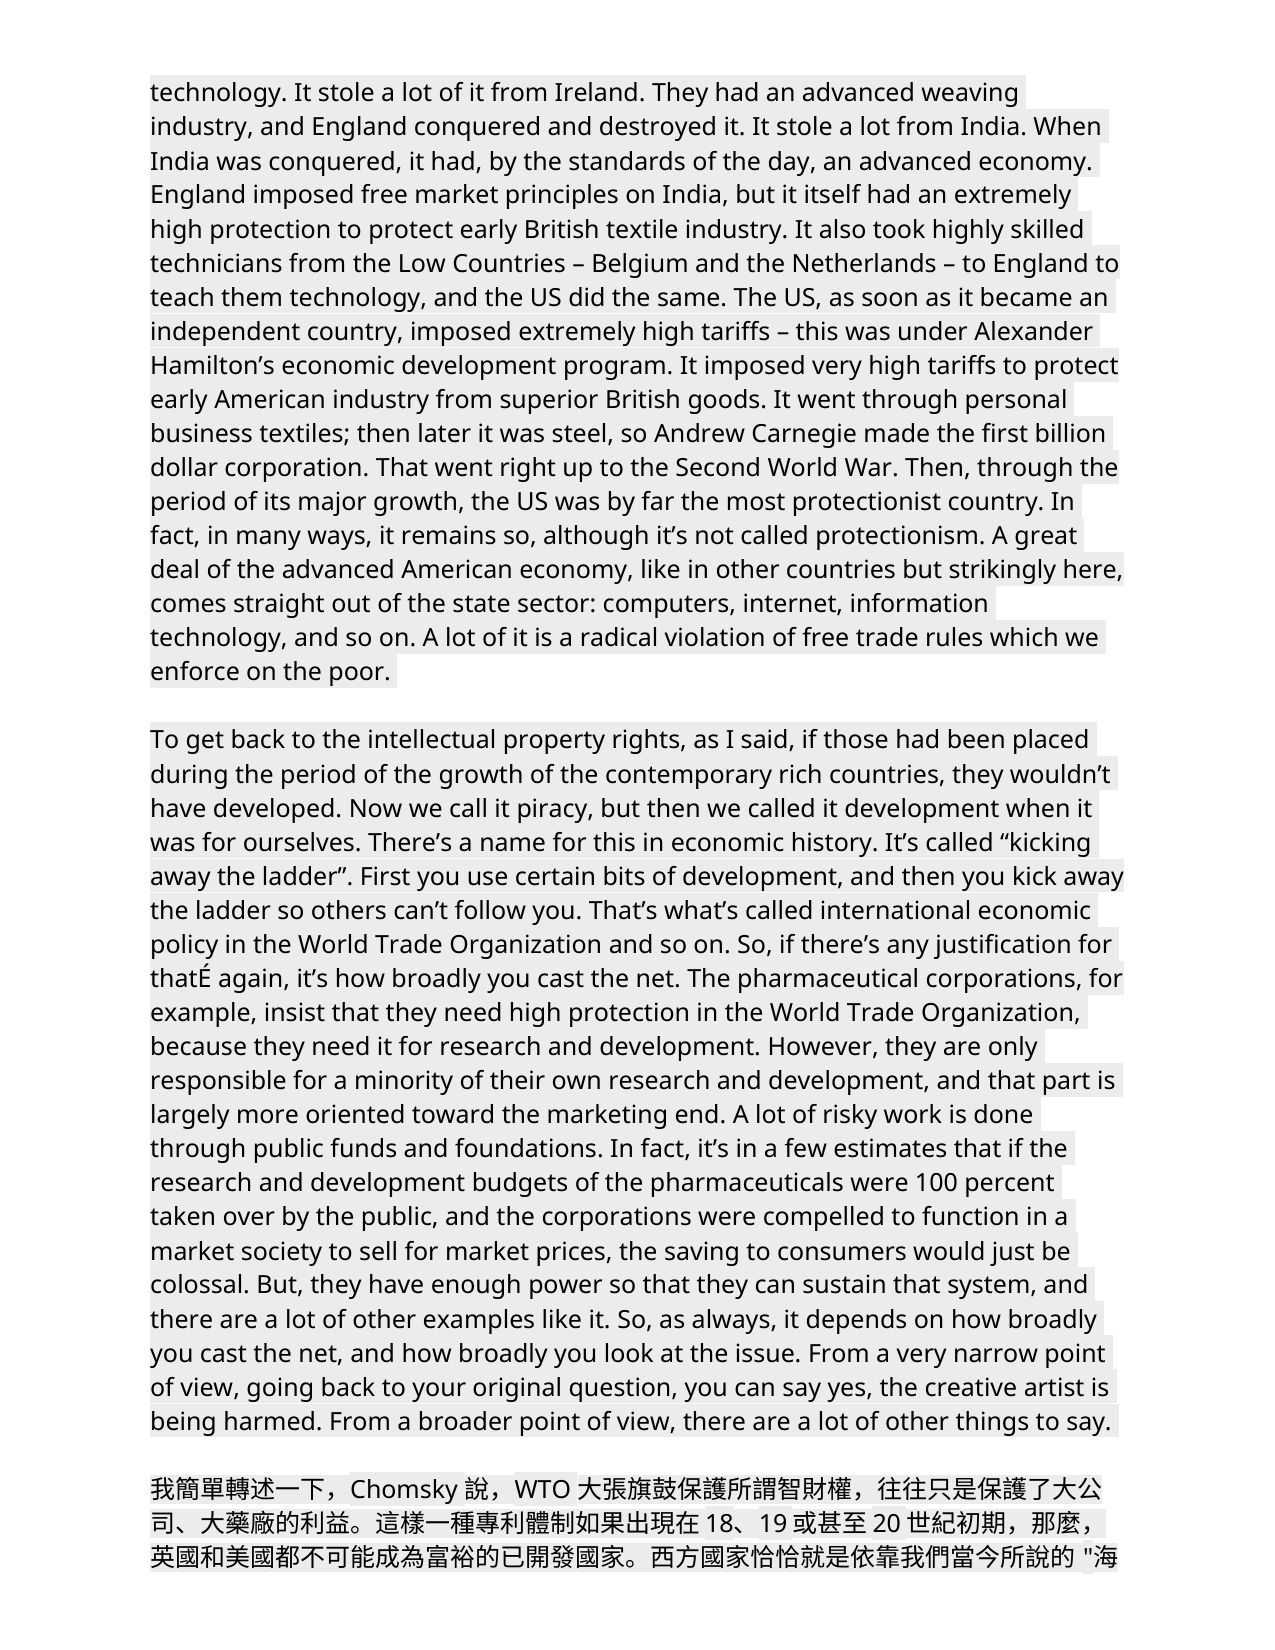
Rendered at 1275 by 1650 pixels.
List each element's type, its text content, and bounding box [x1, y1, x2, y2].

text technology. It stole a lot of it from Ireland. They had an advanced weaving industry, and England conquered and destroyed it. It stole a lot from India. When India was conquered, it had, by the standards of the day, an advanced economy. England imposed free market principles on India, but it itself had an extremely high protection to protect early British textile industry. It also took highly skilled technicians from the Low Countries – Belgium and the Netherlands – to England to teach them technology, and the US did the same. The US, as soon as it became an independent country, imposed extremely high tariffs – this was under Alexander Hamilton’s economic development program. It imposed very high tariffs to protect early American industry from superior British goods. It went through personal business textiles; then later it was steel, so Andrew Carnegie made the first billion dollar corporation. That went right up to the Second World War. Then, through the period of its major growth, the US was by far the most protectionist country. In fact, in many ways, it remains so, although it’s not called protectionism. A great deal of the advanced American economy, like in other countries but strikingly here, comes straight out of the state sector: computers, internet, information technology, and so on. A lot of it is a radical violation of free trade rules which we enforce on the poor. To get back to the intellectual property rights, as I said, if those had been placed during the period of the growth of the contemporary rich countries, they wouldn’t have developed. Now we call it piracy, but then we called it development when it was for ourselves. There’s a name for this in economic history. It’s called “kicking away the ladder”. First you use certain bits of development, and then you kick away the ladder so others can’t follow you. That’s what’s called international economic policy in the World Trade Organization and so on. So, if there’s any justification for thatÉ again, it’s how broadly you cast the net. The pharmaceutical corporations, for example, insist that they need high protection in the World Trade Organization, because they need it for research and development. However, they are only responsible for a minority of their own research and development, and that part is largely more oriented toward the marketing end. A lot of risky work is done through public funds and foundations. In fact, it’s in a few estimates that if the research and development budgets of the pharmaceuticals were 100 percent taken over by the public, and the corporations were compelled to function in a market society to sell for market prices, the saving to consumers would just be colossal. But, they have enough power so that they can sustain that system, and there are a lot of other examples like it. So, as always, it depends on how broadly you cast the net, and how broadly you look at the issue. From a very narrow point of view, going back to your original question, you can say yes, the creative artist is being harmed. From a broader point of view, there are a lot of other things to say. 我簡單轉述一下，Chomsky 說，WTO 大張旗鼓保護所謂智財權，往往只是保護了大公司、大藥廠的利益。這樣一種專利體制如果出現在18、19或甚至20世紀初期，那麼，英國和美國都不可能成為富裕的已開發國家。西方國家恰恰就是依靠我們當今所說的 "海 [150, 75, 1125, 1574]
